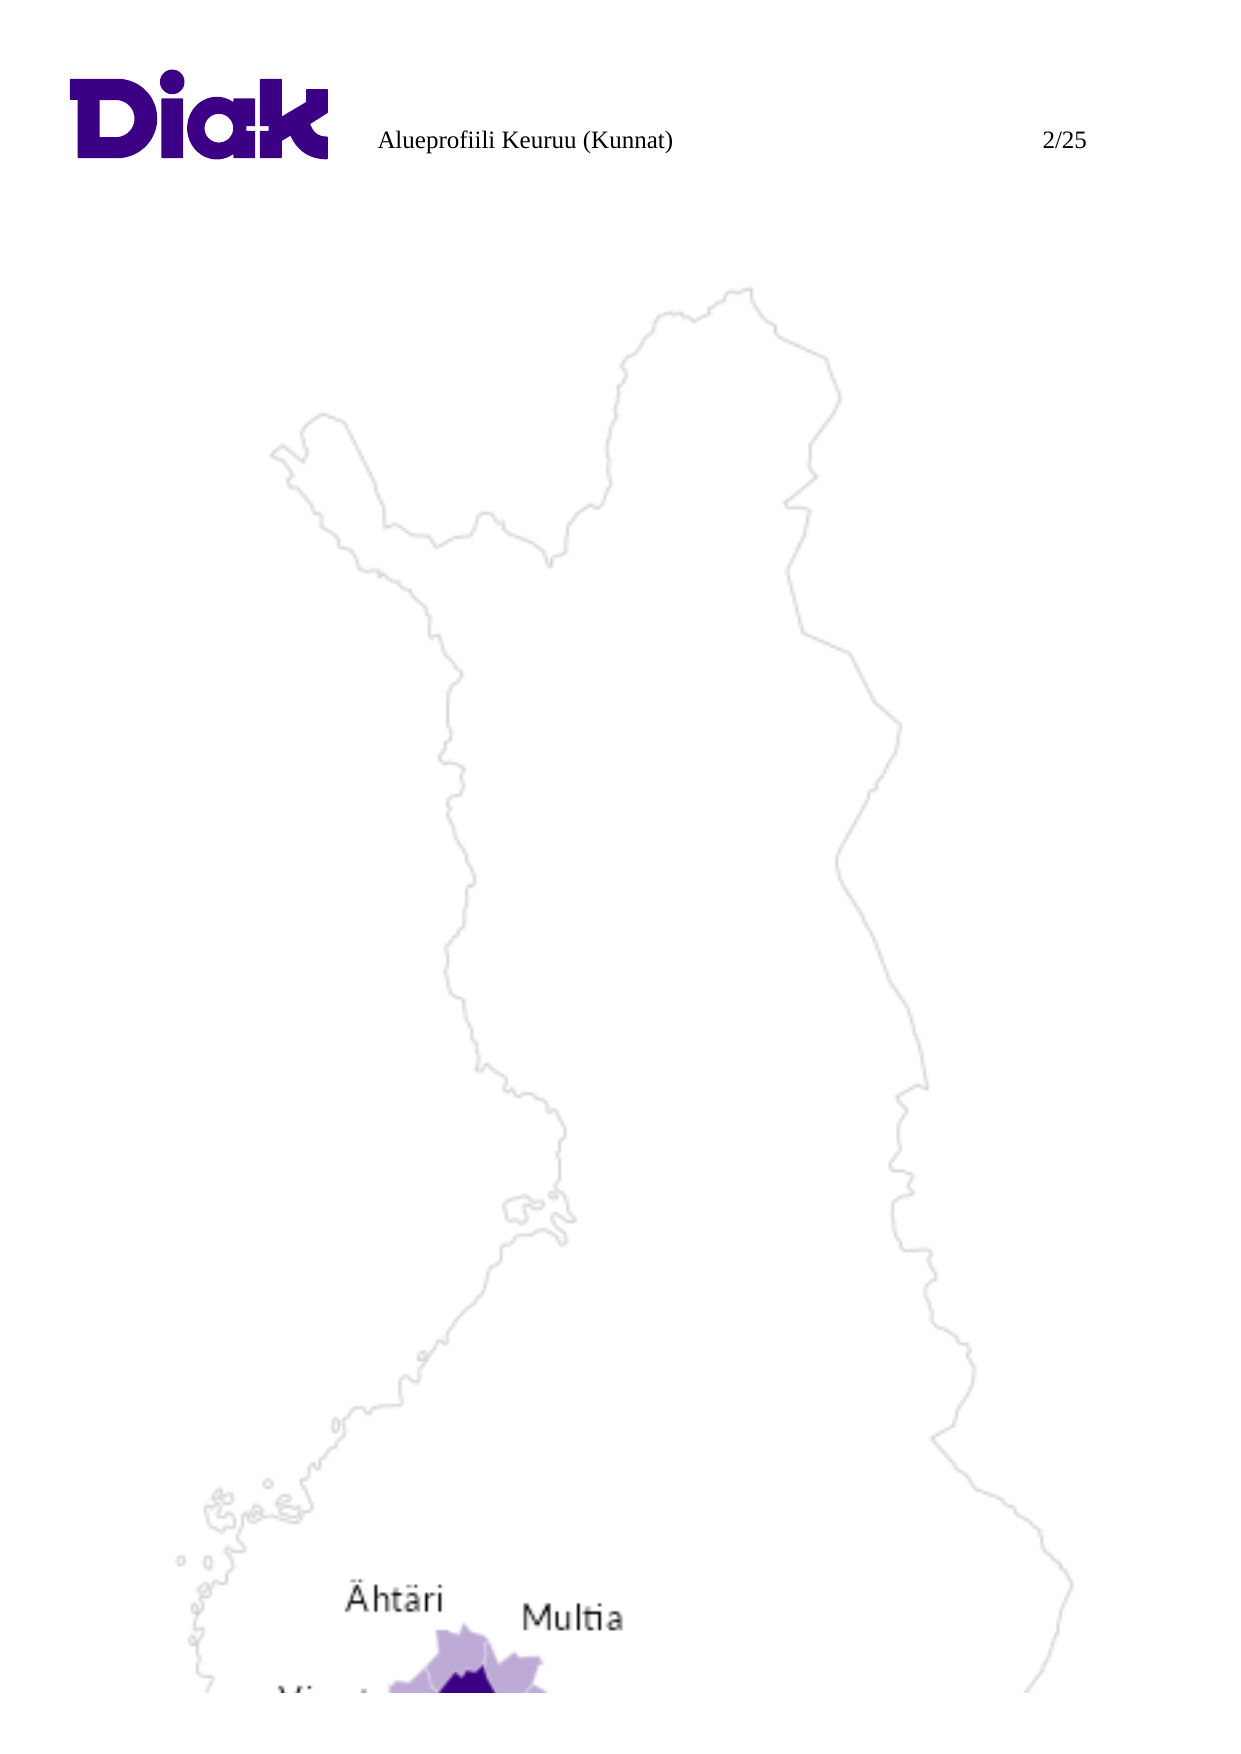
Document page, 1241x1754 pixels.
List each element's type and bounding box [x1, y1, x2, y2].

picture [61, 196, 1179, 1693]
